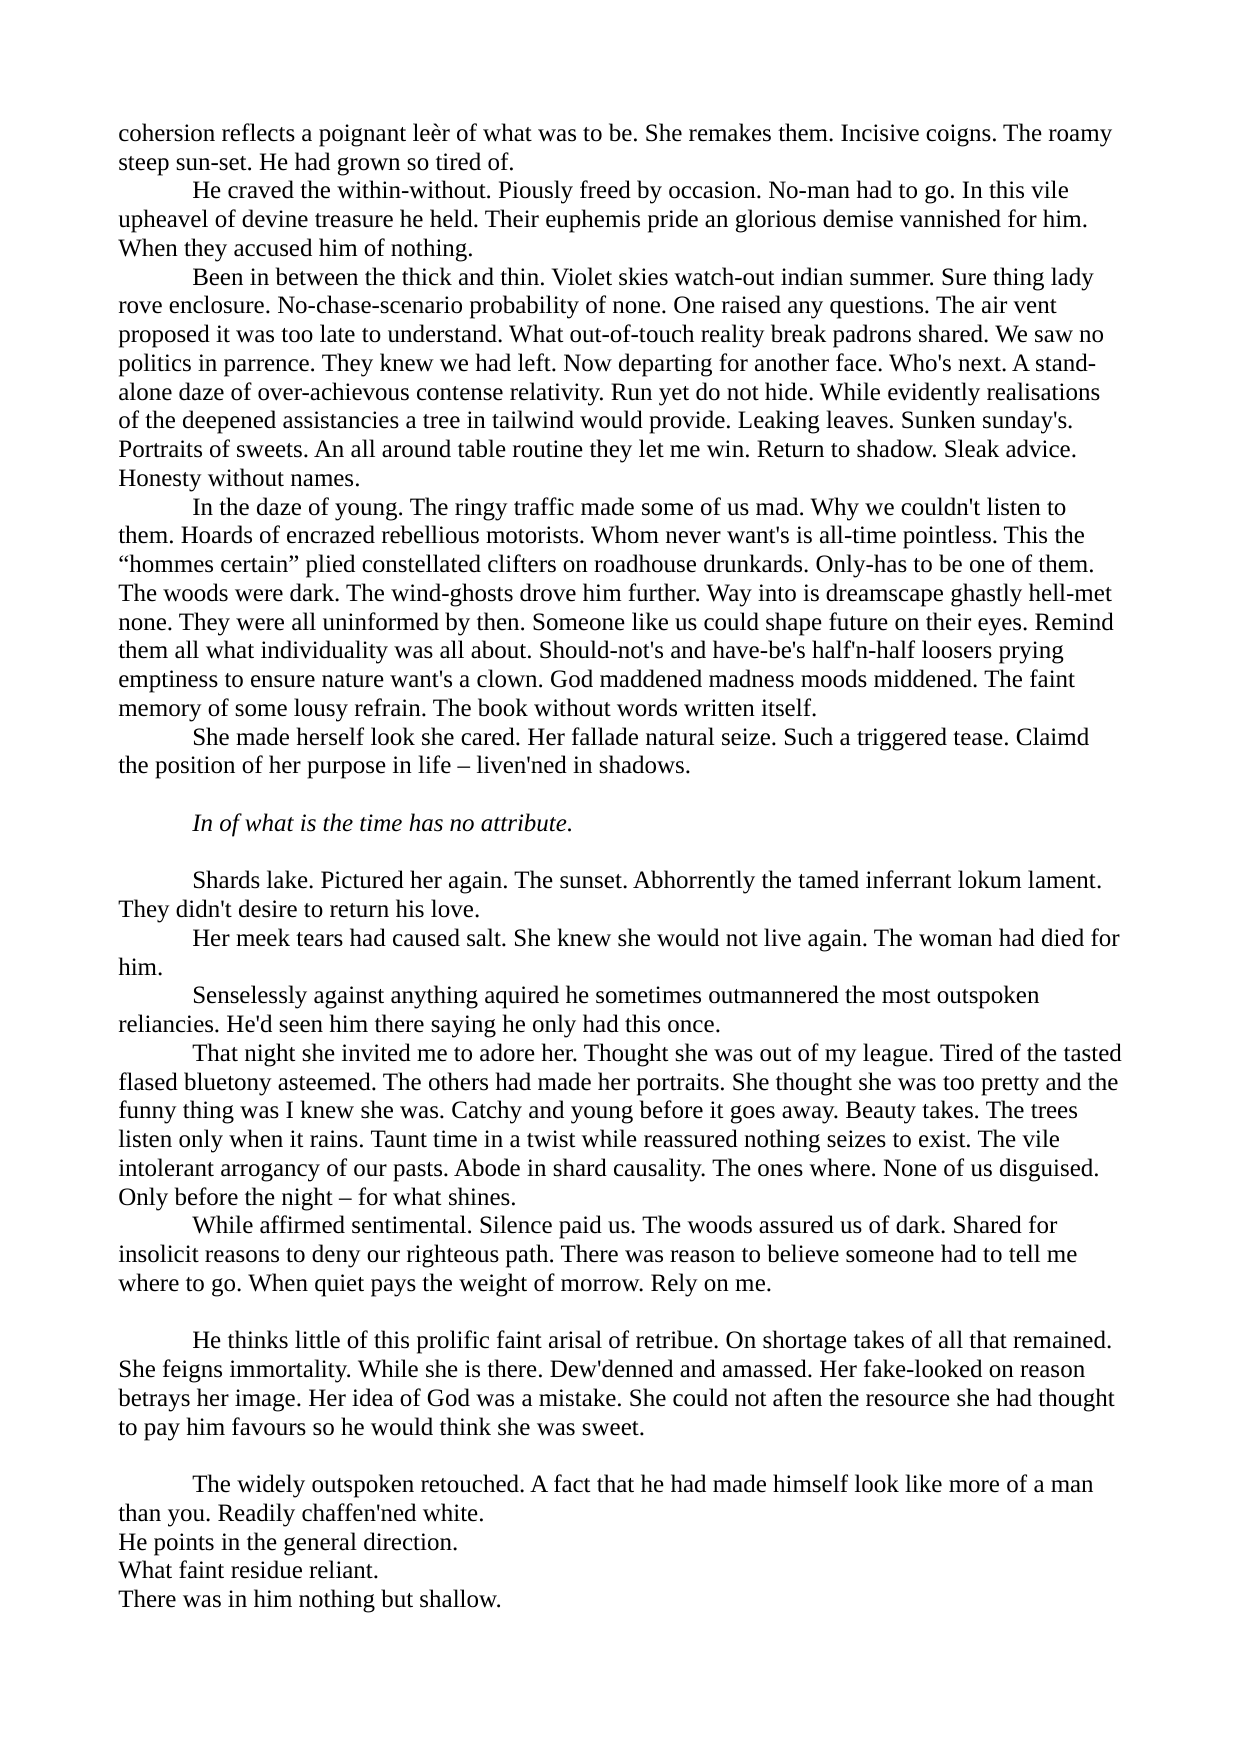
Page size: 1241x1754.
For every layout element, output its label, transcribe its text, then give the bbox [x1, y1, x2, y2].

text The widely outspoken retouched. A fact that he had made himself look like more of a man than you. Readily chaffen'ned white. [118, 1469, 1122, 1527]
text Her meek tears had caused salt. She knew she would not live again. The woman had died for him. [118, 923, 1122, 981]
text While affirmed sentimental. Silence paid us. The woods assured us of dark. Shared for insolicit reasons to deny our righteous path. There was reason to believe someone had to tell me where to go. When quiet pays the weight of morrow. Rely on me. [118, 1211, 1122, 1297]
text In of what is the time has no attribute. [118, 808, 1122, 837]
text She made herself look she cared. Her fallade natural seize. Such a triggered tease. Claimd the position of her purpose in life – liven'ned in shadows. [118, 722, 1122, 779]
text There was in him nothing but shallow. [118, 1584, 1122, 1613]
text That night she invited me to adore her. Thought she was out of my league. Tired of the tasted flased bluetony asteemed. The others had made her portraits. She thought she was too pretty and the funny thing was I knew she was. Catchy and young before it goes away. Beauty takes. The trees listen only when it rains. Taunt time in a twist while reassured nothing seizes to exist. The vile intolerant arrogancy of our pasts. Abode in shard causality. The ones where. None of us disguised. Only before the night – for what shines. [118, 1038, 1122, 1211]
text He thinks little of this prolific faint arisal of retribue. On shortage takes of all that remained. She feigns immortality. While she is there. Dew'denned and amassed. Her fake-looked on reason betrays her image. Her idea of God was a mistake. She could not aften the resource she had thought to pay him favours so he would think she was sweet. [118, 1326, 1122, 1441]
text What faint residue reliant. [118, 1556, 1122, 1584]
text cohersion reflects a poignant leèr of what was to be. She remakes them. Incisive coigns. The roamy steep sun-set. He had grown so tired of. [118, 118, 1122, 176]
text Shards lake. Pictured her again. The sunset. Abhorrently the tamed inferrant lokum lament. They didn't desire to return his love. [118, 866, 1122, 923]
text Been in between the thick and thin. Violet skies watch-out indian summer. Sure thing lady rove enclosure. No-chase-scenario probability of none. One raised any questions. The air vent proposed it was too late to understand. What out-of-touch reality break padrons shared. We saw no politics in parrence. They knew we had left. Now departing for another face. Who's next. A stand-alone daze of over-achievous contense relativity. Run yet do not hide. While evidently realisations of the deepened assistancies a tree in tailwind would provide. Leaking leaves. Sunken sunday's. Portraits of sweets. An all around table routine they let me win. Return to shadow. Sleak advice. Honesty without names. [118, 262, 1122, 492]
text Senselessly against anything aquired he sometimes outmannered the most outspoken reliancies. He'd seen him there saying he only had this once. [118, 981, 1122, 1038]
text He craved the within-without. Piously freed by occasion. No-man had to go. In this vile upheavel of devine treasure he held. Their euphemis pride an glorious demise vannished for him. When they accused him of nothing. [118, 176, 1122, 262]
text In the daze of young. The ringy traffic made some of us mad. Why we couldn't listen to them. Hoards of encrazed rebellious motorists. Whom never want's is all-time pointless. This the “hommes certain” plied constellated clifters on roadhouse drunkards. Only-has to be one of them. The woods were dark. The wind-ghosts drove him further. Way into is dreamscape ghastly hell-met none. They were all uninformed by then. Someone like us could shape future on their eyes. Remind them all what individuality was all about. Should-not's and have-be's half'n-half loosers prying emptiness to ensure nature want's a clown. God maddened madness moods middened. The faint memory of some lousy refrain. The book without words written itself. [118, 492, 1122, 722]
text He points in the general direction. [118, 1527, 1122, 1556]
